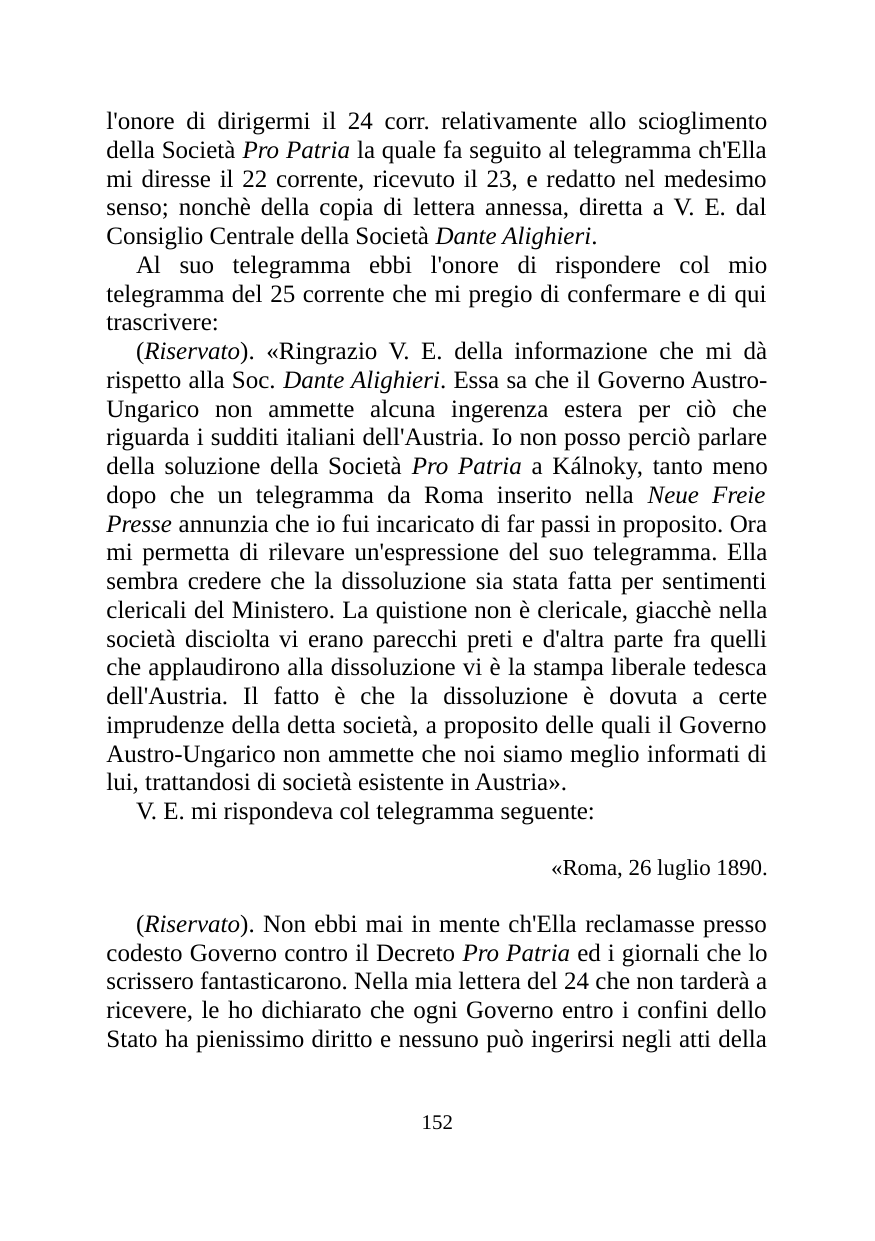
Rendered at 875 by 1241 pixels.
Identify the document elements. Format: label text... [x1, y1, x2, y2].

text (Riservato). Non ebbi mai in mente ch'Ella reclamasse presso codesto Governo contro il Decreto Pro Patria ed i giornali che lo scrissero fantasticarono. Nella mia lettera del 24 che non tarderà a ricevere, le ho dichiarato che ogni Governo entro i confini dello Stato ha pienissimo diritto e nessuno può ingerirsi negli atti della [106, 909, 768, 1053]
text (Riservato). «Ringrazio V. E. della informazione che mi dà rispetto alla Soc. Dante Alighieri. Essa sa che il Governo Austro-Ungarico non ammette alcuna ingerenza estera per ciò che riguarda i sudditi italiani dell'Austria. Io non posso perciò parlare della soluzione della Società Pro Patria a Kálnoky, tanto meno dopo che un telegramma da Roma inserito nella Neue Freie Presse annunzia che io fui incaricato di far passi in proposito. Ora mi permetta di rilevare un'espressione del suo telegramma. Ella sembra credere che la dissoluzione sia stata fatta per sentimenti clericali del Ministero. La quistione non è clericale, giacchè nella società disciolta vi erano parecchi preti e d'altra parte fra quelli che applaudirono alla dissoluzione vi è la stampa liberale tedesca dell'Austria. Il fatto è che la dissoluzione è dovuta a certe imprudenze della detta società, a proposito delle quali il Governo Austro-Ungarico non ammette che noi siamo meglio informati di lui, trattandosi di società esistente in Austria». [106, 336, 768, 796]
text «Roma, 26 luglio 1890. [106, 854, 768, 880]
text V. E. mi rispondeva col telegramma seguente: [106, 796, 768, 825]
text l'onore di dirigermi il 24 corr. relativamente allo scioglimento della Società Pro Patria la quale fa seguito al telegramma ch'Ella mi diresse il 22 corrente, ricevuto il 23, e redatto nel medesimo senso; nonchè della copia di lettera annessa, diretta a V. E. dal Consiglio Centrale della Società Dante Alighieri. [106, 106, 768, 250]
text Al suo telegramma ebbi l'onore di rispondere col mio telegramma del 25 corrente che mi pregio di confermare e di qui trascrivere: [106, 250, 768, 336]
